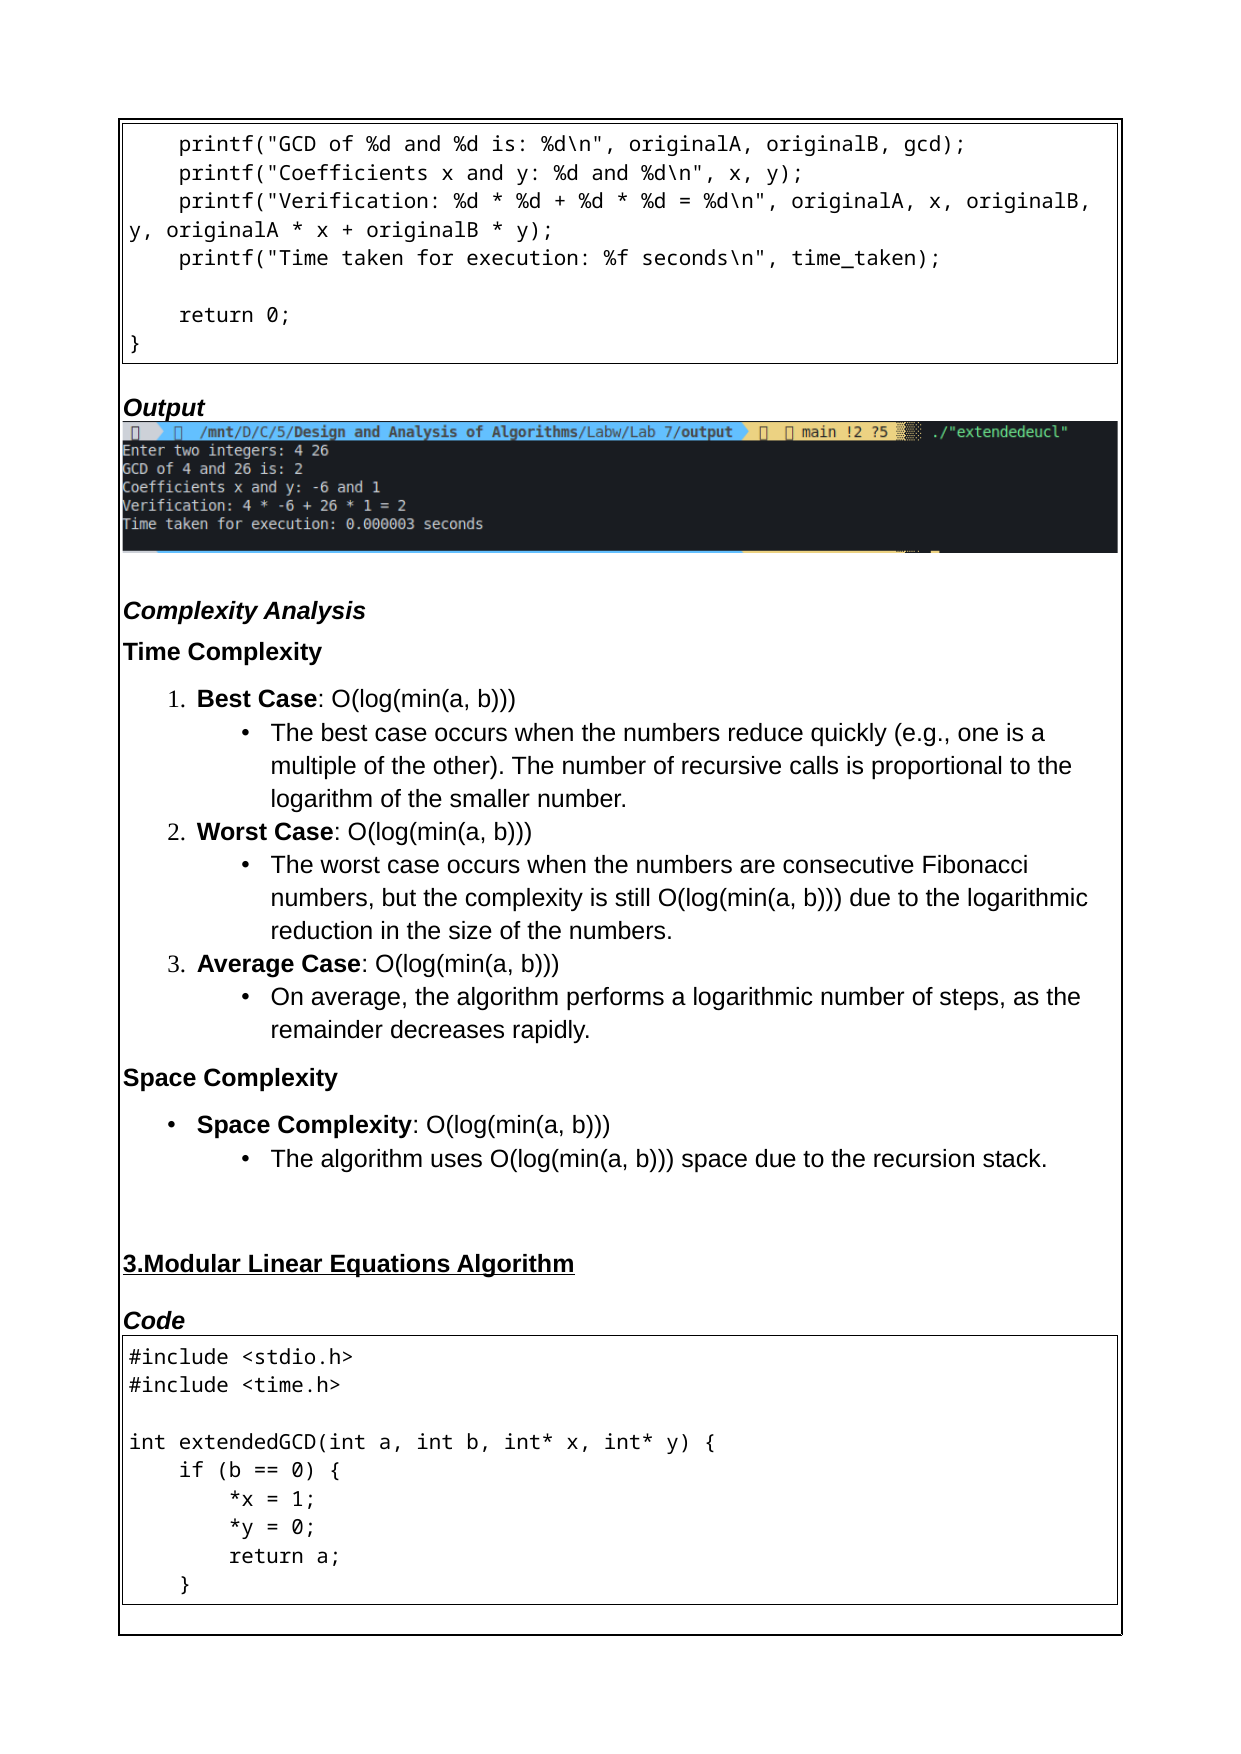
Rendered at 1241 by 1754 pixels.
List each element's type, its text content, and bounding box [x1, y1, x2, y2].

text Time Complexity [123, 637, 1118, 666]
table_header printf("GCD of %d and %d is: %d\n", originalA, originalB, gcd); printf("Coefficients x and y: %d and %d\n", x, y); printf("Verification: %d * %d + %d * %d = %d\n", originalA, x, originalB, y, originalA * x + originalB * y); printf("Time taken for execution: %f seconds\n", time_taken); return 0; } [123, 124, 1117, 363]
text Code [123, 1306, 1118, 1335]
text 3.Modular Linear Equations Algorithm [123, 1249, 1118, 1278]
subtitle Complexity Analysis [123, 596, 1118, 624]
picture [122, 421, 1118, 553]
list Best Case: O(log(min(a, b))) [167, 684, 1118, 713]
list The worst case occurs when the numbers are consecutive Fibonacci numbers, but the complexity is still O(log(min(a, b))) due to the logarithmic reduction in the size of the numbers. [241, 850, 1118, 945]
list Average Case: O(log(min(a, b))) [167, 949, 1118, 978]
list The best case occurs when the numbers reduce quickly (e.g., one is a multiple of the other). The number of recursive calls is proportional to the logarithm of the smaller number. [241, 718, 1118, 812]
list Space Complexity: O(log(min(a, b))) [167, 1111, 1118, 1139]
text Output [123, 392, 1118, 421]
table_header #include <stdio.h> #include <time.h> int extendedGCD(int a, int b, int* x, int* y) { if (b == 0) { *x = 1; *y = 0; return a; } [123, 1336, 1117, 1603]
list Worst Case: O(log(min(a, b))) [167, 817, 1118, 846]
list The algorithm uses O(log(min(a, b))) space due to the recursion stack. [241, 1144, 1118, 1172]
text Space Complexity [123, 1063, 1118, 1092]
list On average, the algorithm performs a logarithmic number of steps, as the remainder decreases rapidly. [241, 982, 1118, 1044]
